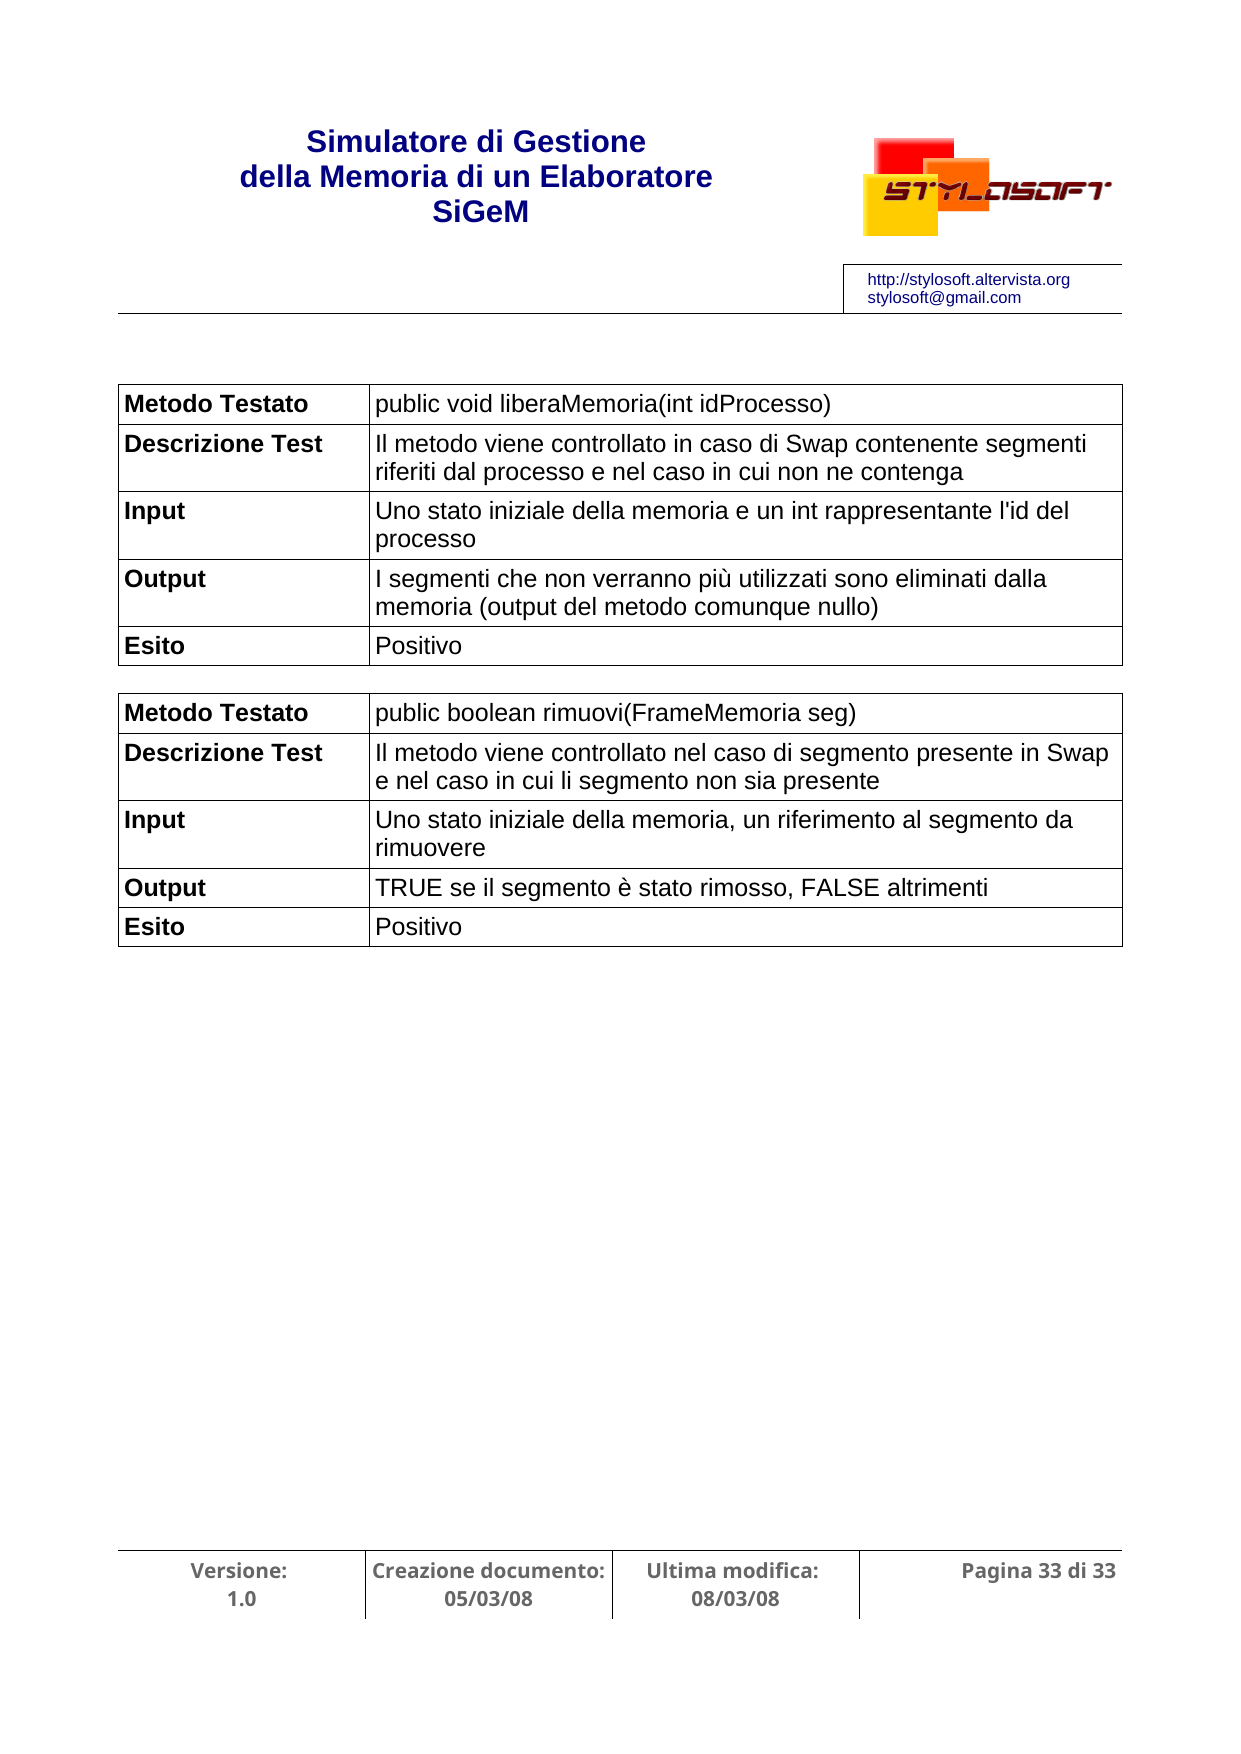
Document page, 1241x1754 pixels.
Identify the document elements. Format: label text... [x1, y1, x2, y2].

picture [848, 123, 1117, 247]
table_header public boolean rimuovi(FrameMemoria seg) [370, 694, 1122, 733]
table_cell TRUE se il segmento è stato rimosso, FALSE altrimenti [370, 869, 1122, 907]
table_cell Output [119, 869, 369, 907]
table_cell Descrizione Test [119, 734, 369, 800]
table_cell Output [119, 560, 369, 626]
table_header Metodo Testato [119, 385, 369, 424]
table_cell Input [119, 801, 369, 867]
table_cell Positivo [370, 908, 1122, 946]
table_cell Il metodo viene controllato in caso di Swap contenente segmenti riferiti dal processo e nel caso in cui non ne contenga [370, 425, 1122, 491]
table_cell Input [119, 492, 369, 558]
table_cell Descrizione Test [119, 425, 369, 491]
table_cell Uno stato iniziale della memoria e un int rappresentante l'id del processo [370, 492, 1122, 558]
table_cell Esito [119, 908, 369, 946]
table_cell I segmenti che non verranno più utilizzati sono eliminati dalla memoria (output del metodo comunque nullo) [370, 560, 1122, 626]
table_header Metodo Testato [119, 694, 369, 733]
table_cell Il metodo viene controllato nel caso di segmento presente in Swap e nel caso in cui li segmento non sia presente [370, 734, 1122, 800]
table_cell Uno stato iniziale della memoria, un riferimento al segmento da rimuovere [370, 801, 1122, 867]
table_cell Esito [119, 627, 369, 665]
table_header public void liberaMemoria(int idProcesso) [370, 385, 1122, 424]
table_cell Positivo [370, 627, 1122, 665]
